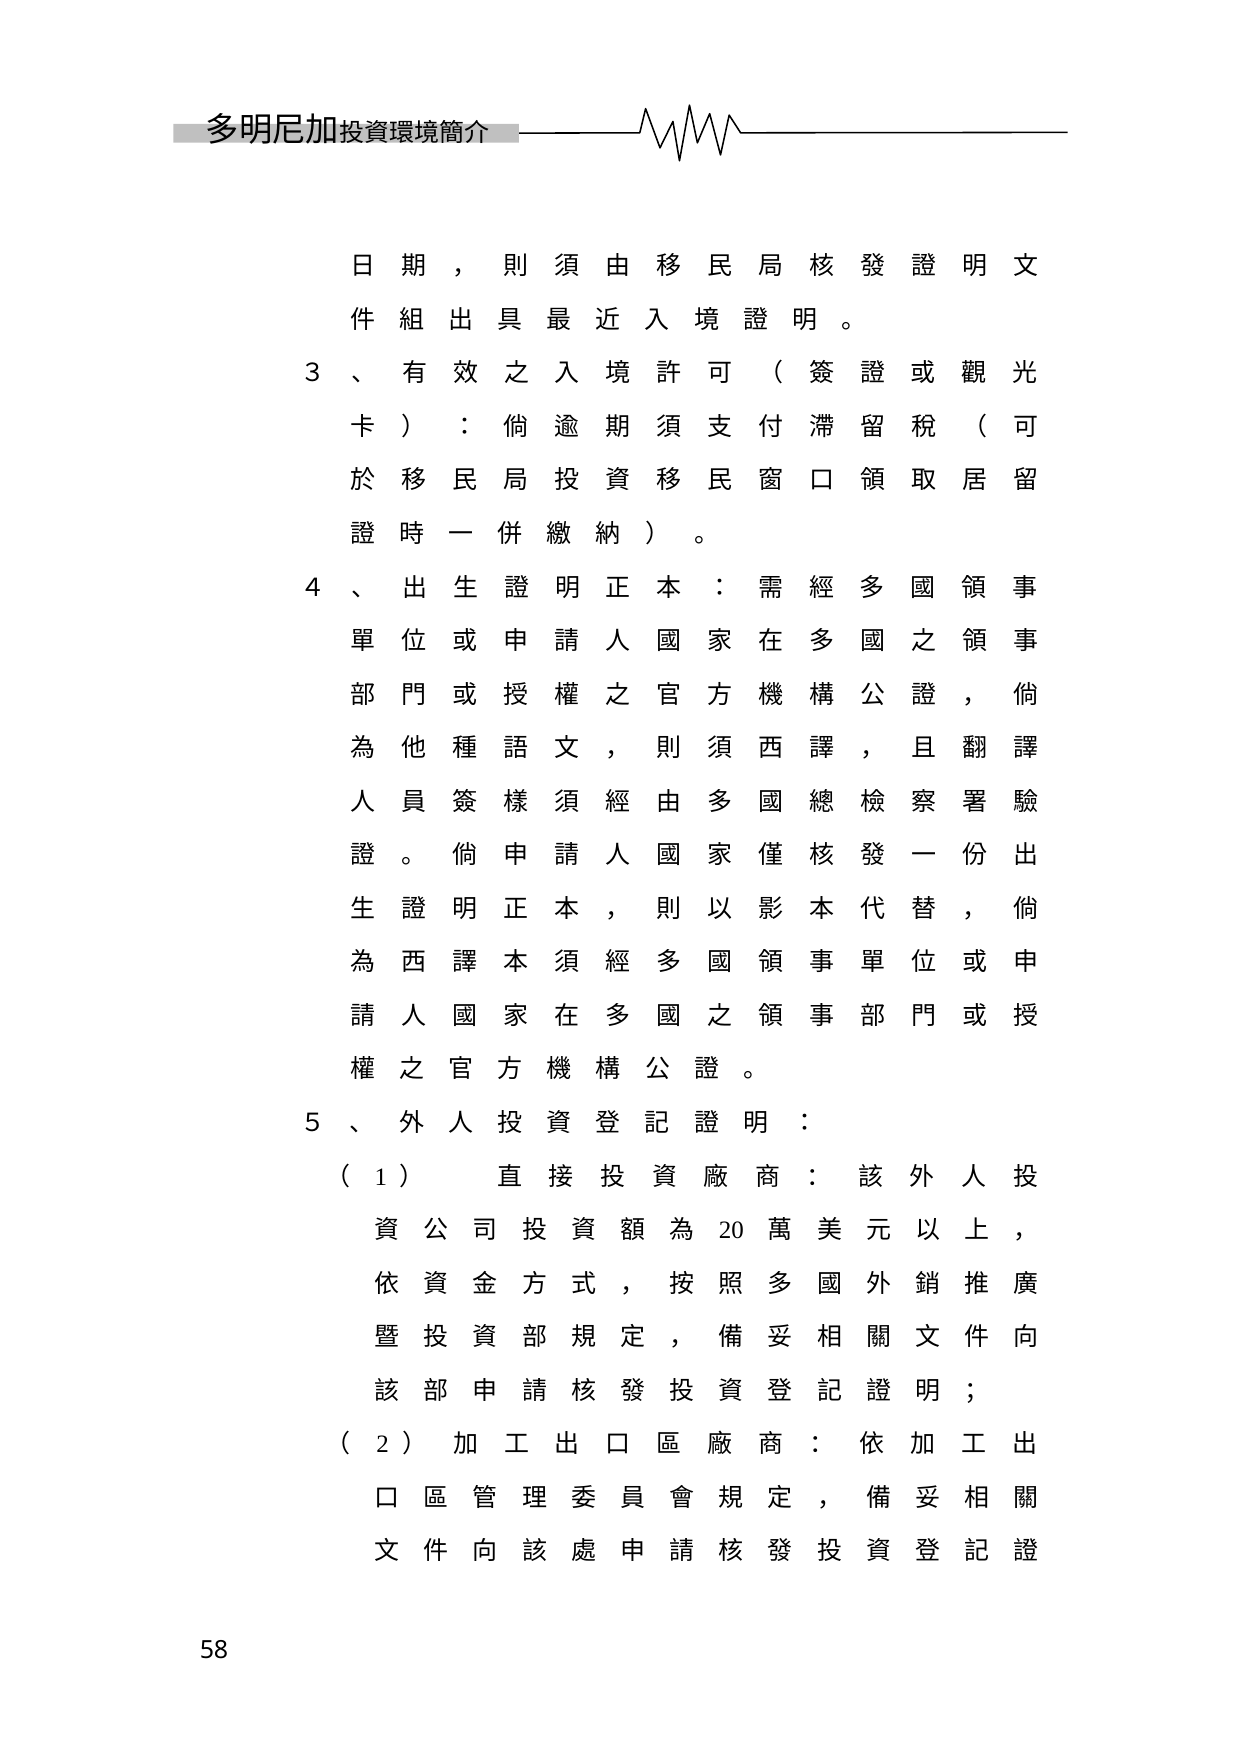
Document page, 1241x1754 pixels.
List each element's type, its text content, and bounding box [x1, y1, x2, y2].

text ３、有效之入境許可（簽證或觀光卡）：倘逾期須支付滯留稅（可於移民局投資移民窗口領取居留證時一併繳納）。 [276, 344, 1063, 558]
text 日期，則須由移民局核發證明文件組出具最近入境證明。 [276, 237, 1063, 344]
text （2）加工出口區廠商：依加工出口區管理委員會規定，備妥相關文件向該處申請核發投資登記證 [301, 1415, 1063, 1576]
text ４、出生證明正本：需經多國領事單位或申請人國家在多國之領事部門或授權之官方機構公證，倘為他種語文，則須西譯，且翻譯人員簽樣須經由多國總檢察署驗證。倘申請人國家僅核發一份出生證明正本，則以影本代替，倘為西譯本須經多國領事單位或申請人國家在多國之領事部門或授權之官方機構公證。 [276, 558, 1063, 1094]
text （1） 直接投資廠商：該外人投資公司投資額為20萬美元以上，依資金方式，按照多國外銷推廣暨投資部規定，備妥相關文件向該部申請核發投資登記證明； [301, 1147, 1063, 1415]
text ５、外人投資登記證明： [276, 1094, 1063, 1147]
